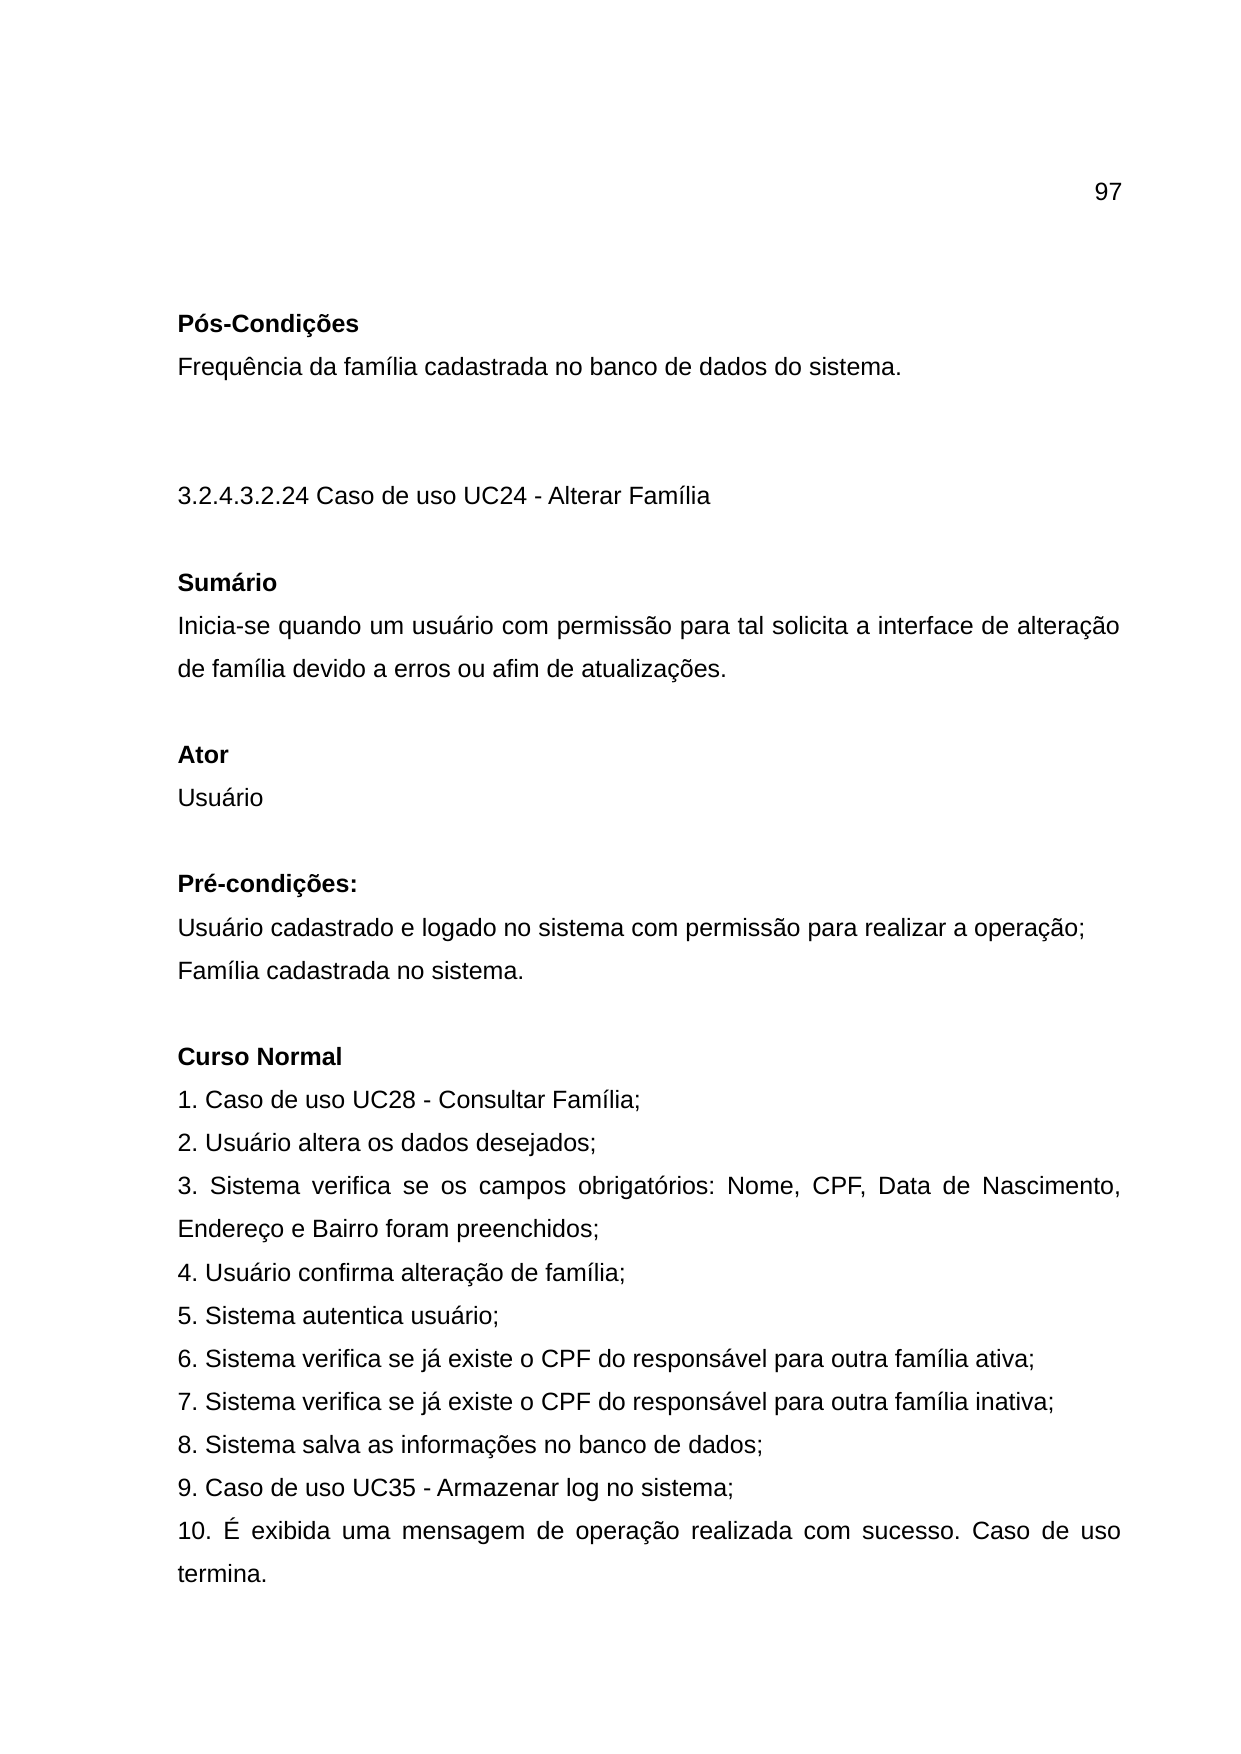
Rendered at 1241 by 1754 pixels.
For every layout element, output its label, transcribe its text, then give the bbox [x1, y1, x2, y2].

text 6. Sistema verifica se já existe o CPF do responsável para outra família ativa; [177, 1344, 1122, 1373]
text Usuário [177, 783, 1122, 812]
text 7. Sistema verifica se já existe o CPF do responsável para outra família inativa; [177, 1387, 1122, 1416]
text 8. Sistema salva as informações no banco de dados; [177, 1430, 1122, 1459]
text Frequência da família cadastrada no banco de dados do sistema. [177, 352, 1122, 381]
text 2. Usuário altera os dados desejados; [177, 1128, 1122, 1157]
text Usuário cadastrado e logado no sistema com permissão para realizar a operação; [177, 913, 1122, 941]
text Sumário [177, 568, 1122, 596]
text Inicia-se quando um usuário com permissão para tal solicita a interface de alteração de família devido a erros ou afim de atualizações. [177, 611, 1122, 683]
text 5. Sistema autentica usuário; [177, 1301, 1122, 1329]
text 3. Sistema verifica se os campos obrigatórios: Nome, CPF, Data de Nascimento, Endereço e Bairro foram preenchidos; [177, 1171, 1122, 1243]
text Pós-Condições [177, 309, 1122, 338]
text 9. Caso de uso UC35 - Armazenar log no sistema; [177, 1473, 1122, 1502]
text 3.2.4.3.2.24 Caso de uso UC24 - Alterar Família [177, 481, 1122, 510]
text Pré-condições: [177, 869, 1122, 898]
text Família cadastrada no sistema. [177, 956, 1122, 984]
text 4. Usuário confirma alteração de família; [177, 1258, 1122, 1286]
text 10. É exibida uma mensagem de operação realizada com sucesso. Caso de uso termina. [177, 1516, 1122, 1588]
text 1. Caso de uso UC28 - Consultar Família; [177, 1085, 1122, 1114]
text Curso Normal [177, 1042, 1122, 1071]
text Ator [177, 740, 1122, 769]
